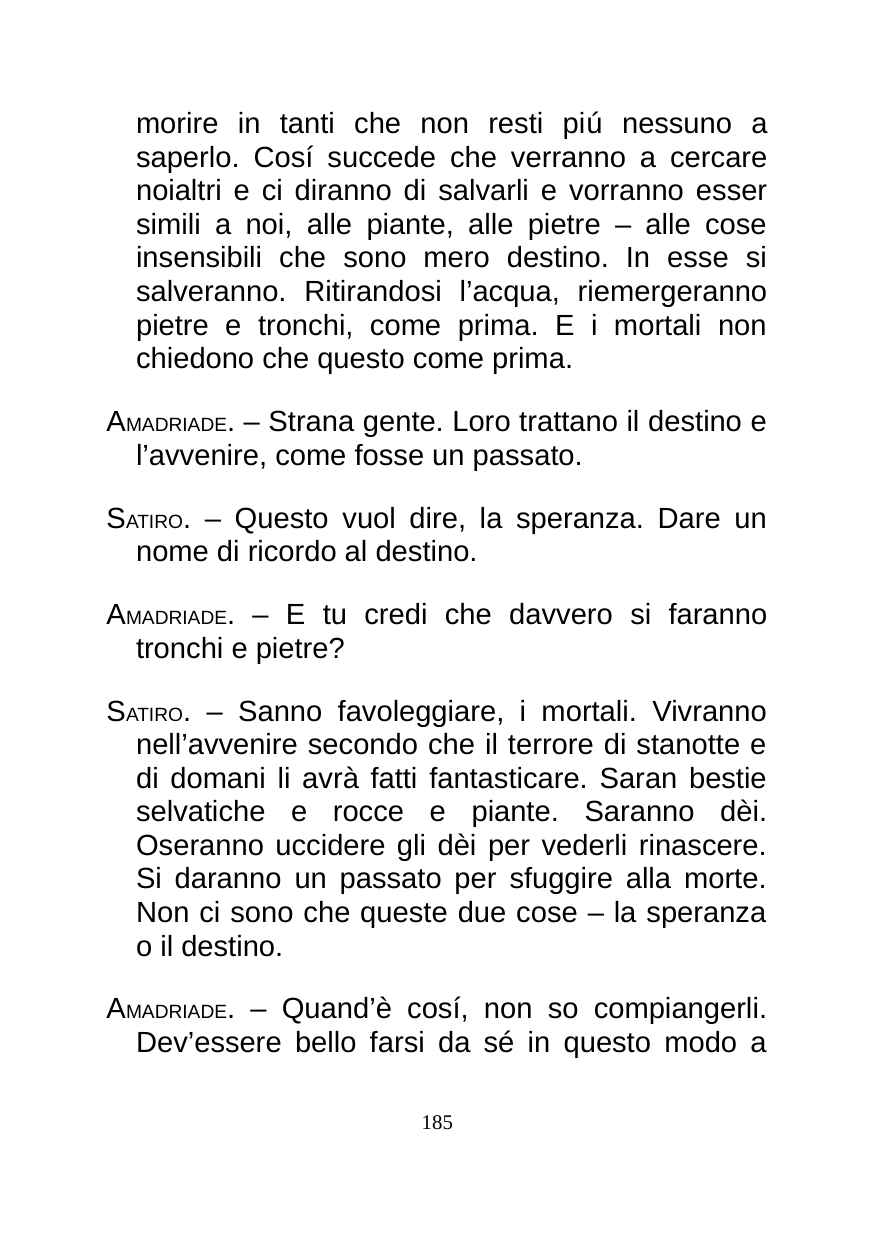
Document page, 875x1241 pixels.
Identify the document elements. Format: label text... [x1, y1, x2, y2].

text Amadriade. – Strana gente. Loro trattano il destino e l’avvenire, come fosse un passato. [106, 404, 768, 471]
text Amadriade. – E tu credi che davvero si faranno tronchi e pietre? [106, 597, 768, 664]
text Amadriade. – Quand’è cosí, non so compiangerli. Dev’essere bello farsi da sé in questo modo a [106, 992, 768, 1059]
text Satiro. – Sanno favoleggiare, i mortali. Vivranno nell’avvenire secondo che il terrore di stanotte e di domani li avrà fatti fantasticare. Saran bestie selvatiche e rocce e piante. Saranno dèi. Oseranno uccidere gli dèi per vederli rinascere. Si daranno un passato per sfuggire alla morte. Non ci sono che queste due cose – la speranza o il destino. [106, 694, 768, 962]
text morire in tanti che non resti piú nessuno a saperlo. Cosí succede che verranno a cercare noialtri e ci diranno di salvarli e vorranno esser simili a noi, alle piante, alle pietre – alle cose insensibili che sono mero destino. In esse si salveranno. Ritirandosi l’acqua, riemergeranno pietre e tronchi, come prima. E i mortali non chiedono che questo come prima. [106, 106, 768, 374]
text Satiro. – Questo vuol dire, la speranza. Dare un nome di ricordo al destino. [106, 501, 768, 568]
